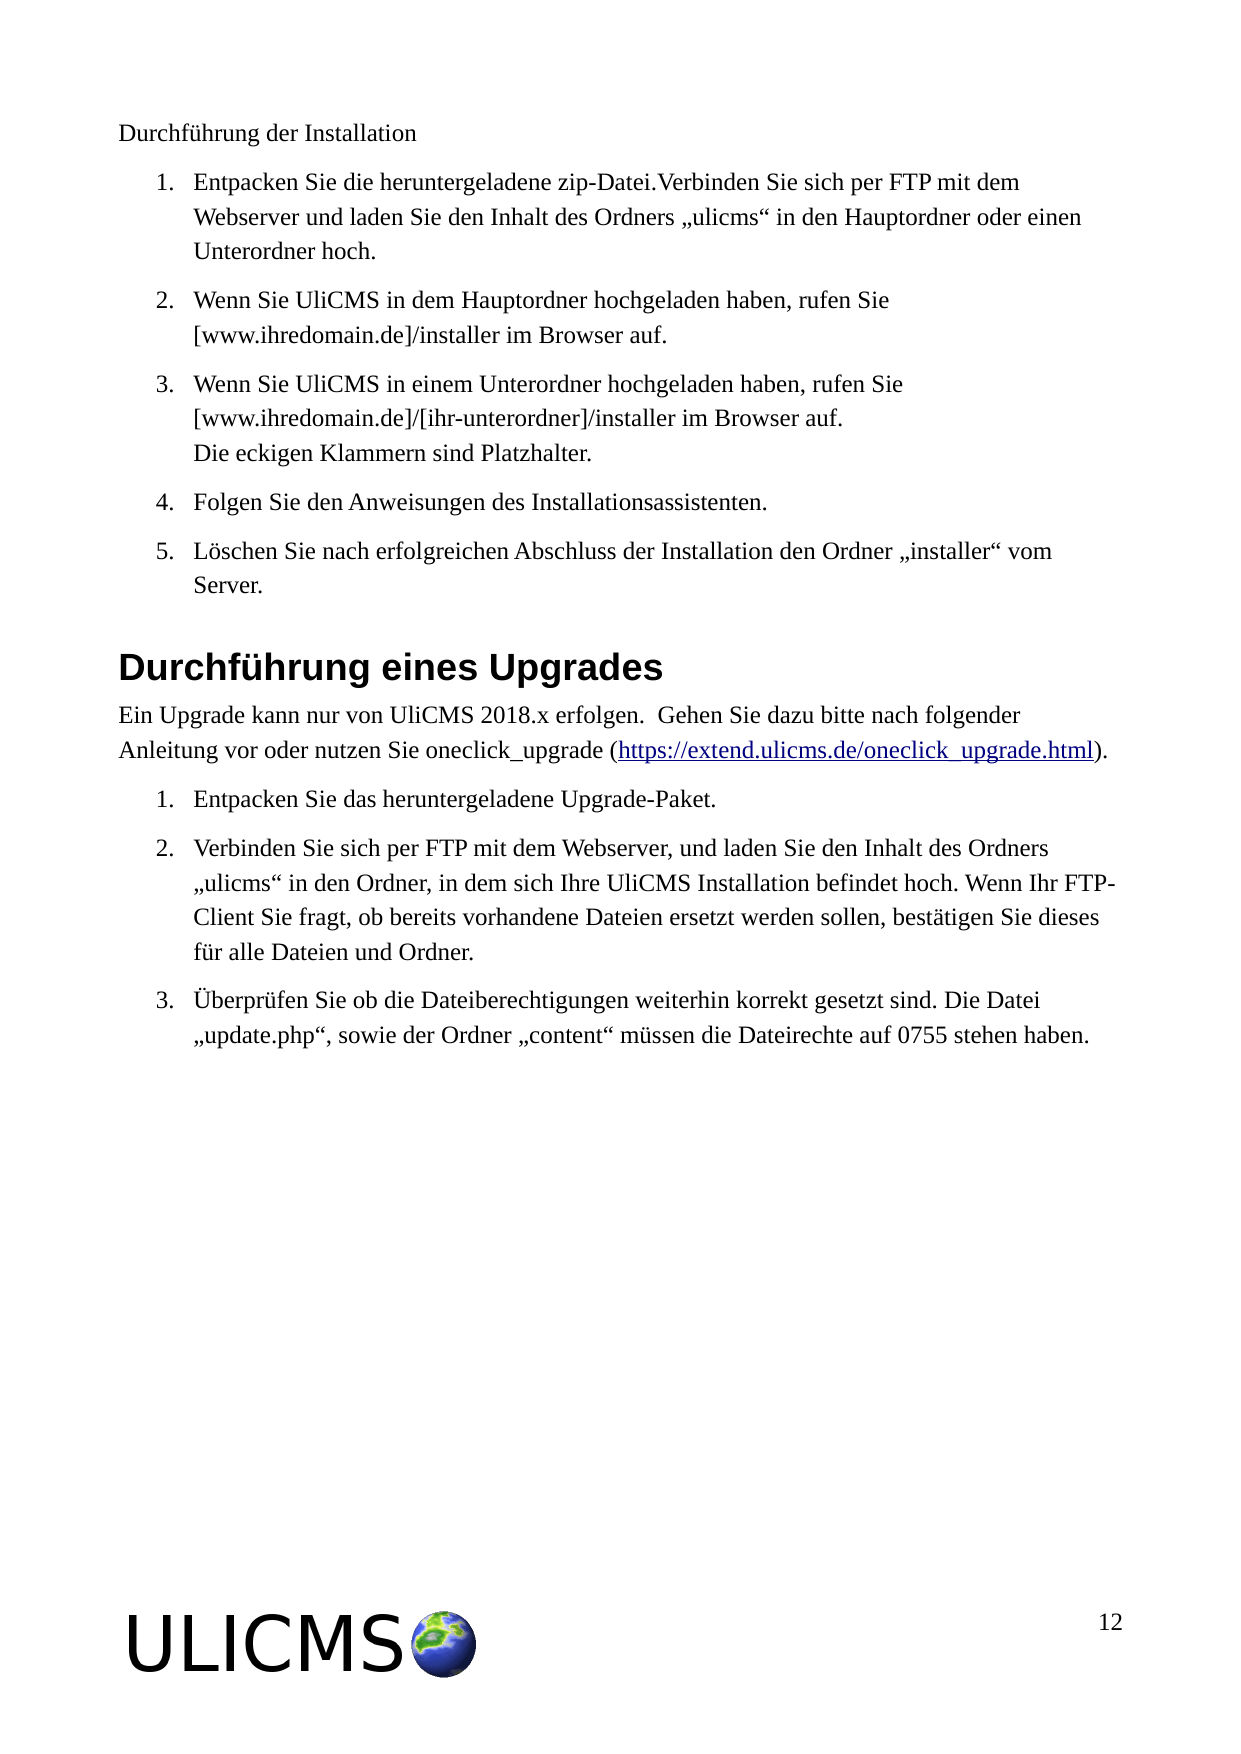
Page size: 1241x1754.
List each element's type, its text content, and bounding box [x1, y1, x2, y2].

list Wenn Sie UliCMS in dem Hauptordner hochgeladen haben, rufen Sie [www.ihredomain.de]/installer im Browser auf. [156, 285, 1123, 348]
picture [118, 1607, 479, 1681]
list Löschen Sie nach erfolgreichen Abschluss der Installation den Ordner „installer“ vom Server. [156, 536, 1123, 599]
list Verbinden Sie sich per FTP mit dem Webserver, und laden Sie den Inhalt des Ordners „ulicms“ in den Ordner, in dem sich Ihre UliCMS Installation befindet hoch. Wenn Ihr FTP-Client Sie fragt, ob bereits vorhandene Dateien ersetzt werden sollen, bestätigen Sie dieses für alle Dateien und Ordner. [156, 833, 1123, 965]
text Ein Upgrade kann nur von UliCMS 2018.x erfolgen. Gehen Sie dazu bitte nach folgender Anleitung vor oder nutzen Sie oneclick_upgrade (https://extend.ulicms.de/oneclick_upgrade.html). [118, 701, 1123, 764]
list Entpacken Sie das heruntergeladene Upgrade-Paket. [156, 784, 1123, 813]
list Folgen Sie den Anweisungen des Installationsassistenten. [156, 487, 1123, 516]
list Überprüfen Sie ob die Dateiberechtigungen weiterhin korrekt gesetzt sind. Die Datei „update.php“, sowie der Ordner „content“ müssen die Dateirechte auf 0755 stehen haben. [156, 986, 1123, 1049]
list Entpacken Sie die heruntergeladene zip-Datei.Verbinden Sie sich per FTP mit dem Webserver und laden Sie den Inhalt des Ordners „ulicms“ in den Hauptordner oder einen Unterordner hoch. [156, 167, 1123, 265]
list Wenn Sie UliCMS in einem Unterordner hochgeladen haben, rufen Sie [www.ihredomain.de]/[ihr-unterordner]/installer im Browser auf. Die eckigen Klammern sind Platzhalter. [156, 369, 1123, 466]
